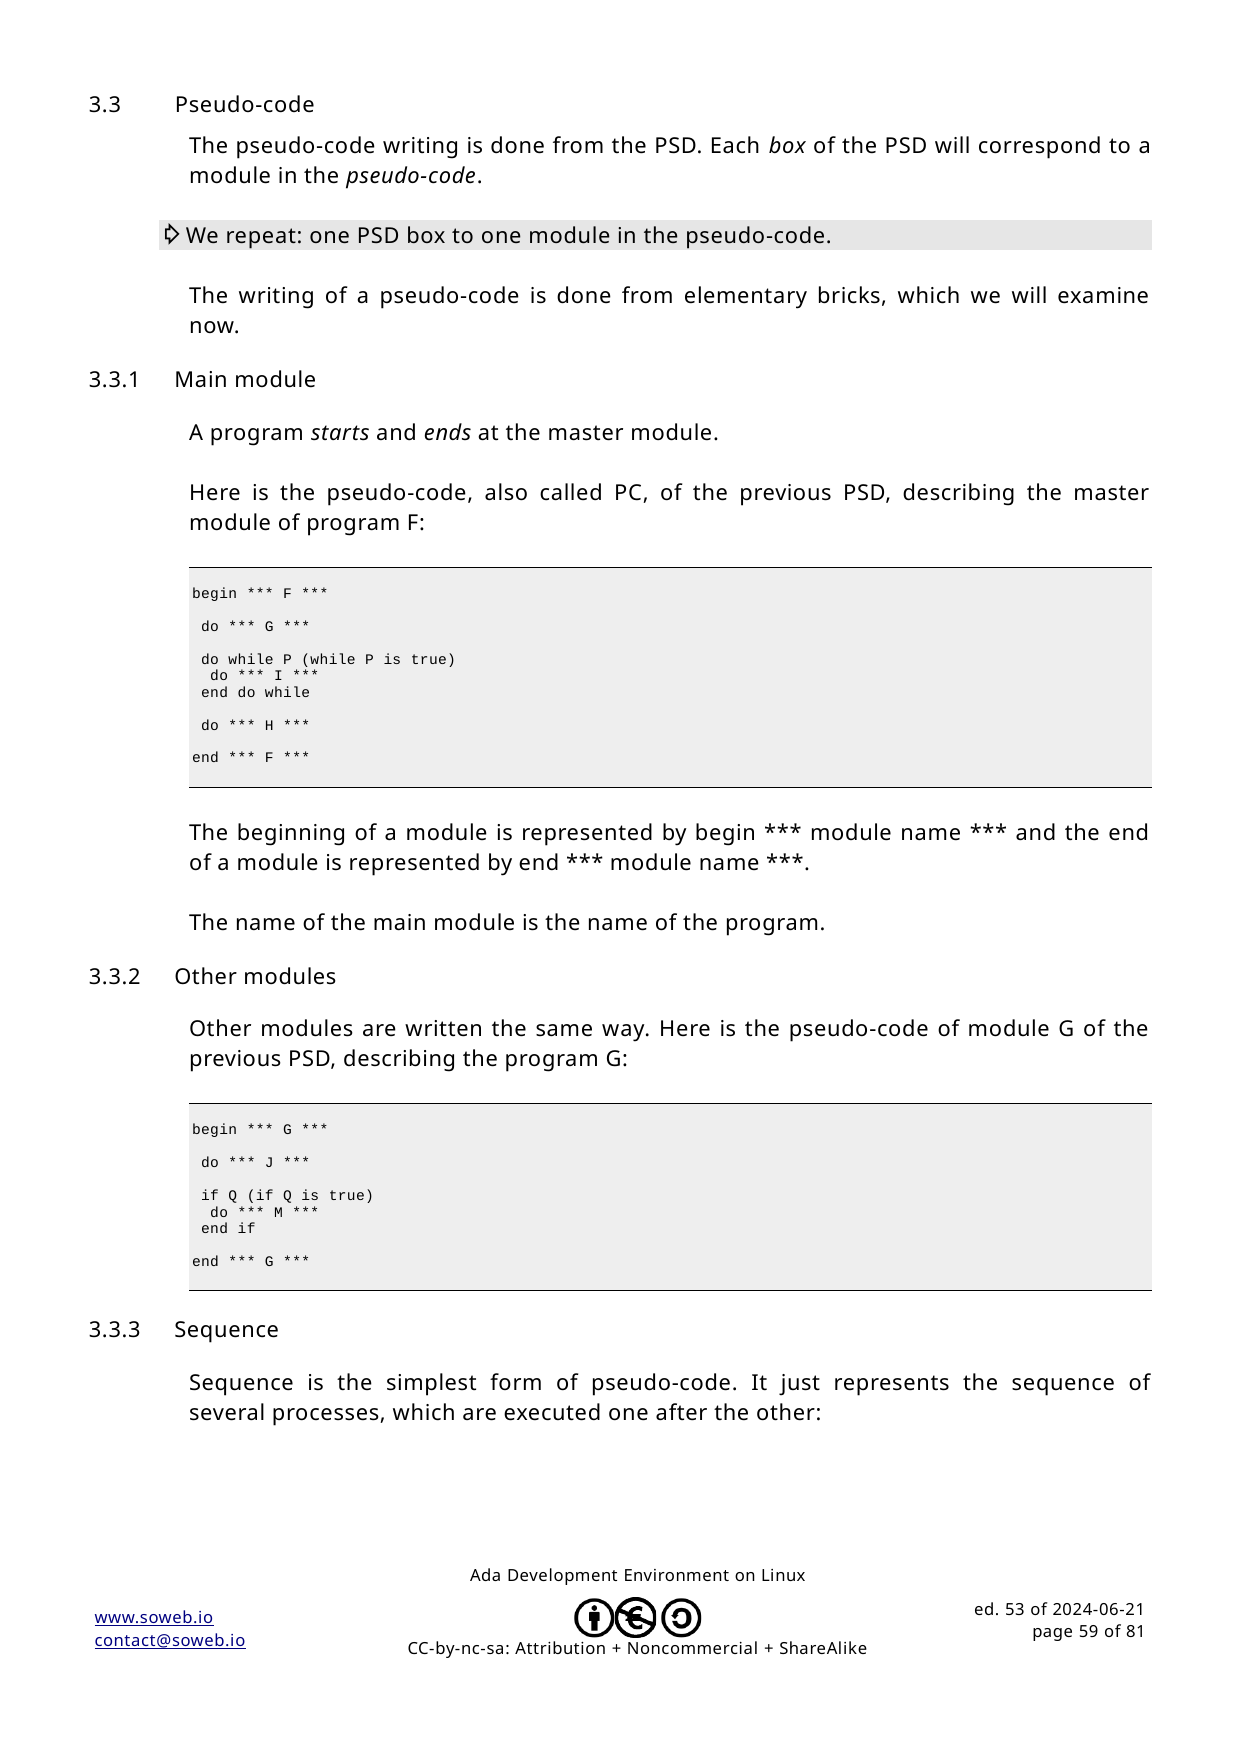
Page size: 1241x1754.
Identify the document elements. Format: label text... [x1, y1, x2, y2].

subtitle Pseudo-code [88, 88, 1152, 118]
text The pseudo-code writing is done from the PSD. Each box of the PSD will correspond to a module in the pseudo-code. [189, 130, 1152, 190]
list do while P (while P is true) [189, 633, 1152, 666]
subtitle Main module [88, 364, 1152, 405]
list do *** M *** [189, 1202, 1152, 1218]
text Other modules are written the same way. Here is the pseudo-code of module G of the previous PSD, describing the program G: [189, 1013, 1152, 1073]
text The writing of a pseudo-code is done from elementary bricks, which we will examine now. [189, 280, 1152, 340]
list do *** G *** [189, 600, 1152, 633]
text The name of the main module is the name of the program. [189, 907, 1152, 937]
subtitle Sequence [88, 1314, 1152, 1355]
list We repeat: one PSD box to one module in the pseudo-code. [159, 220, 1152, 250]
text Sequence is the simplest form of pseudo-code. It just represents the sequence of several processes, which are executed one after the other: [189, 1367, 1152, 1427]
text A program starts and ends at the master module. [189, 417, 1152, 447]
list do *** I *** [189, 666, 1152, 682]
list if Q (if Q is true) [189, 1169, 1152, 1202]
subtitle Other modules [88, 960, 1152, 1001]
list begin *** G *** [189, 1104, 1152, 1136]
text The beginning of a module is represented by begin *** module name *** and the end of a module is represented by end *** module name ***. [189, 817, 1152, 877]
picture [660, 1597, 702, 1638]
list end *** F *** [189, 731, 1152, 787]
text Here is the pseudo-code, also called PC, of the previous PSD, describing the master module of program F: [189, 477, 1152, 537]
list begin *** F *** [189, 568, 1152, 600]
list end if [189, 1218, 1152, 1235]
list end *** G *** [189, 1235, 1152, 1290]
list do *** H *** [189, 698, 1152, 731]
picture [573, 1597, 657, 1638]
list do *** J *** [189, 1136, 1152, 1169]
list end do while [189, 682, 1152, 698]
